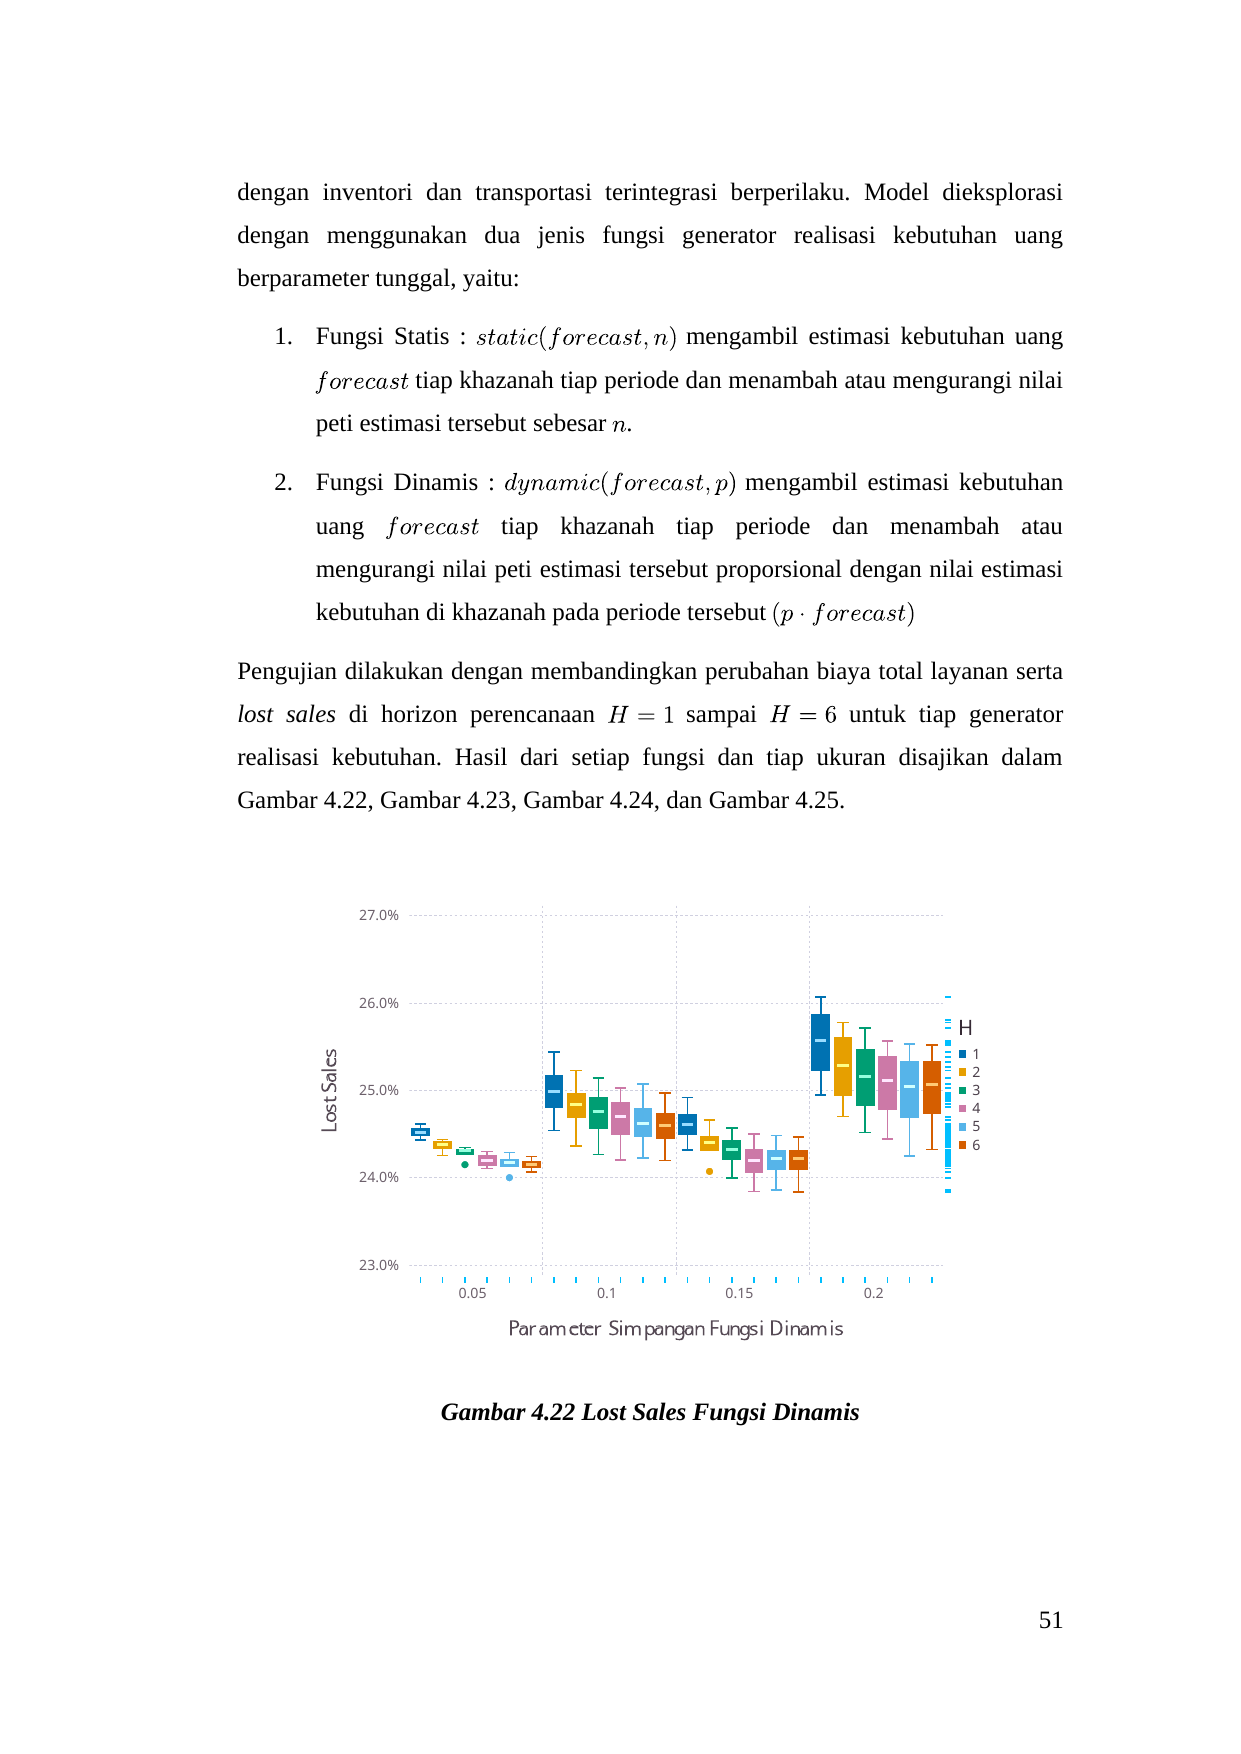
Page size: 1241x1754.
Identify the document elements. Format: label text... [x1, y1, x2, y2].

table_header [237, 844, 1063, 1487]
text dengan inventori dan transportasi terintegrasi berperilaku. Model dieksplorasi dengan menggunakan dua jenis fungsi generator realisasi kebutuhan uang berparameter tunggal, yaitu: [237, 177, 1063, 292]
text Pengujian dilakukan dengan membandingkan perubahan biaya total layanan serta lost sales di horizon perencanaan sampai untuk tiap generator realisasi kebutuhan. Hasil dari setiap fungsi dan tiap ukuran disajikan dalam Gambar 4.22, Gambar 4.23, Gambar 4.24, dan Gambar 4.25. [237, 656, 1063, 814]
list Fungsi Statis : mengambil estimasi kebutuhan uang tiap khazanah tiap periode dan menambah atau mengurangi nilai peti estimasi tersebut sebesar . [274, 321, 1063, 437]
list Fungsi Dinamis : mengambil estimasi kebutuhan uang tiap khazanah tiap periode dan menambah atau mengurangi nilai peti estimasi tersebut proporsional dengan nilai estimasi kebutuhan di khazanah pada periode tersebut [274, 467, 1063, 627]
